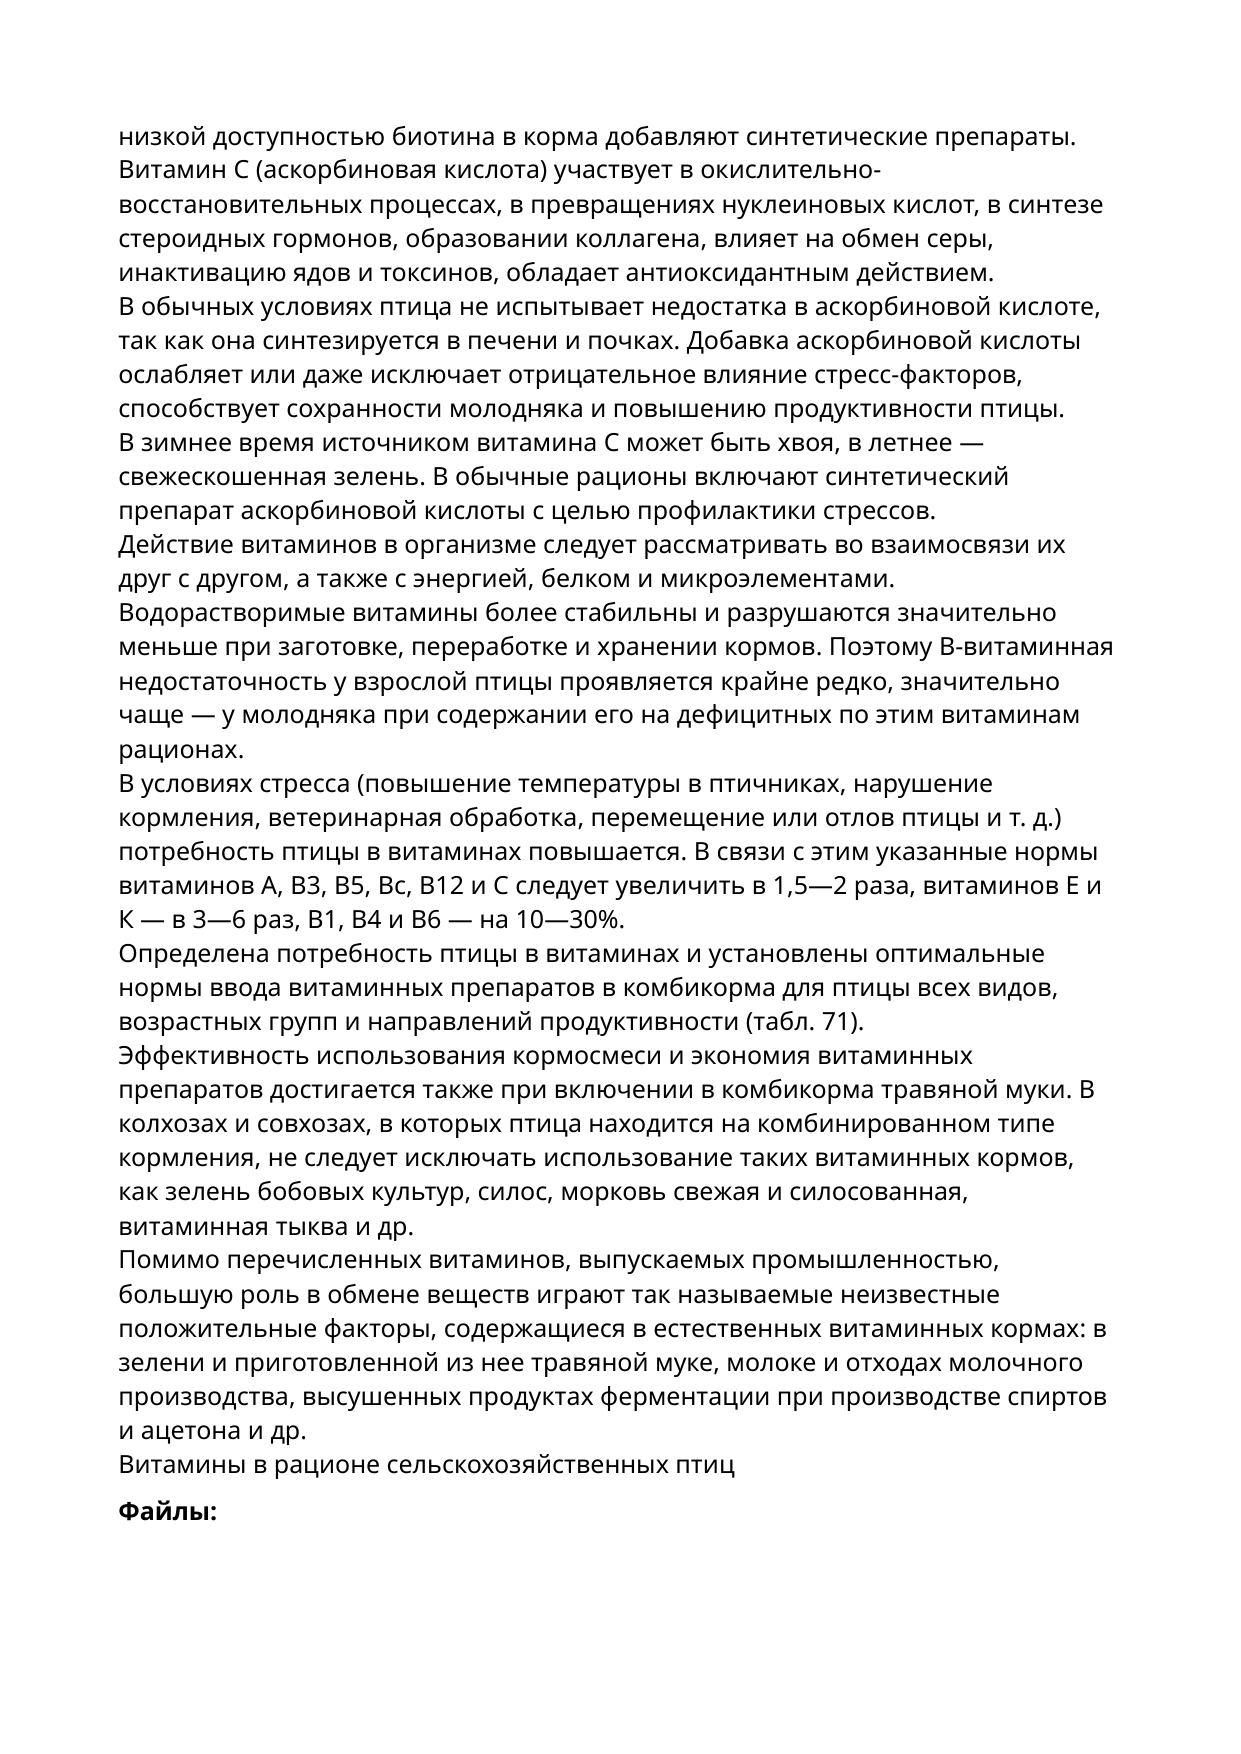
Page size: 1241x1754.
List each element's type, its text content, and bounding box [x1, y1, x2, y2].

text низкой доступностью биотина в корма добавляют синтетические препараты. Витамин С (аскорбиновая кислота) участвует в окислительно-восстановительных процессах, в превращениях нуклеиновых кислот, в синтезе стероидных гормонов, образовании коллагена, влияет на обмен серы, инактивацию ядов и токсинов, обладает антиоксидантным действием. В обычных условиях птица не испытывает недостатка в аскорбиновой кислоте, так как она синтезируется в печени и почках. Добавка аскорбиновой кислоты ослабляет или даже исключает отрицательное влияние стресс-факторов, способствует сохранности молодняка и повышению продуктивности птицы. В зимнее время источником витамина С может быть хвоя, в летнее — свежескошенная зелень. В обычные рационы включают синтетический препарат аскорбиновой кислоты с целью профилактики стрессов. Действие витаминов в организме следует рассматривать во взаимосвязи их друг с другом, а также с энергией, белком и микроэлементами. Водорастворимые витамины более стабильны и разрушаются значительно меньше при заготовке, переработке и хранении кормов. Поэтому В-витаминная недостаточность у взрослой птицы проявляется крайне редко, значительно чаще — у молодняка при содержании его на дефицитных по этим витаминам рационах. В условиях стресса (повышение температуры в птичниках, нарушение кормления, ветеринарная обработка, перемещение или отлов птицы и т. д.) потребность птицы в витаминах повышается. В связи с этим указанные нормы витаминов A, B3, B5, Bс, B12 и С следует увеличить в 1,5—2 раза, витаминов E и К — в 3—6 раз, B1, B4 и B6 — на 10—30%. Определена потребность птицы в витаминах и установлены оптимальные нормы ввода витаминных препаратов в комбикорма для птицы всех видов, возрастных групп и направлений продуктивности (табл. 71). Эффективность использования кормосмеси и экономия витаминных препаратов достигается также при включении в комбикорма травяной муки. В колхозах и совхозах, в которых птица находится на комбинированном типе кормления, не следует исключать использование таких витаминных кормов, как зелень бобовых культур, силос, морковь свежая и силосованная, витаминная тыква и др. Помимо перечисленных витаминов, выпускаемых промышленностью, большую роль в обмене веществ играют так называемые неизвестные положительные факторы, содержащиеся в естественных витаминных кормах: в зелени и приготовленной из нее травяной муке, молоке и отходах молочного производства, высушенных продуктах ферментации при производстве спиртов и ацетона и др. Витамины в рационе сельскохозяйственных птиц [118, 118, 1122, 1481]
text Файлы: [118, 1493, 1122, 1527]
